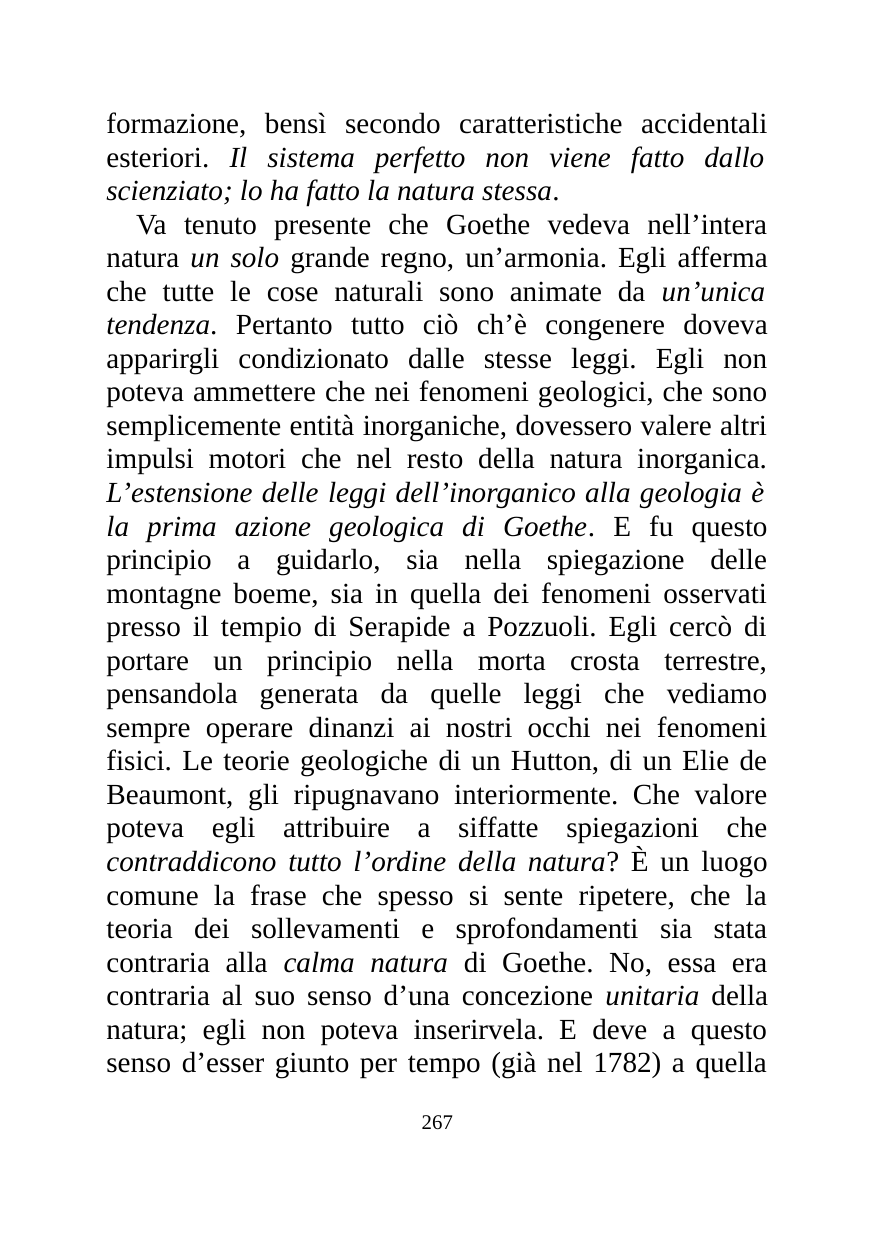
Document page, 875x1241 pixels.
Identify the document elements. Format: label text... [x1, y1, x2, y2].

text Va tenuto presente che Goethe vedeva nell’intera natura un solo grande regno, un’armonia. Egli afferma che tutte le cose naturali sono animate da un’unica tendenza. Pertanto tutto ciò ch’è congenere doveva apparirgli condizionato dalle stesse leggi. Egli non poteva ammettere che nei fenomeni geologici, che sono semplicemente entità inorganiche, dovessero valere altri impulsi motori che nel resto della natura inorganica. L’estensione delle leggi dell’inorganico alla geologia è la prima azione geologica di Goethe. E fu questo principio a guidarlo, sia nella spiegazione delle montagne boeme, sia in quella dei fenomeni osservati presso il tempio di Serapide a Pozzuoli. Egli cercò di portare un principio nella morta crosta terrestre, pensandola generata da quelle leggi che vediamo sempre operare dinanzi ai nostri occhi nei fenomeni fisici. Le teorie geologiche di un Hutton, di un Elie de Beaumont, gli ripugnavano interiormente. Che valore poteva egli attribuire a siffatte spiegazioni che contraddicono tutto l’ordine della natura? È un luogo comune la frase che spesso si sente ripetere, che la teoria dei sollevamenti e sprofondamenti sia stata contraria alla calma natura di Goethe. No, essa era contraria al suo senso d’una concezione unitaria della natura; egli non poteva inserirvela. E deve a questo senso d’esser giunto per tempo (già nel 1782) a quella [106, 207, 768, 1079]
text formazione, bensì secondo caratteristiche accidentali esteriori. Il sistema perfetto non viene fatto dallo scienziato; lo ha fatto la natura stessa. [106, 106, 768, 207]
